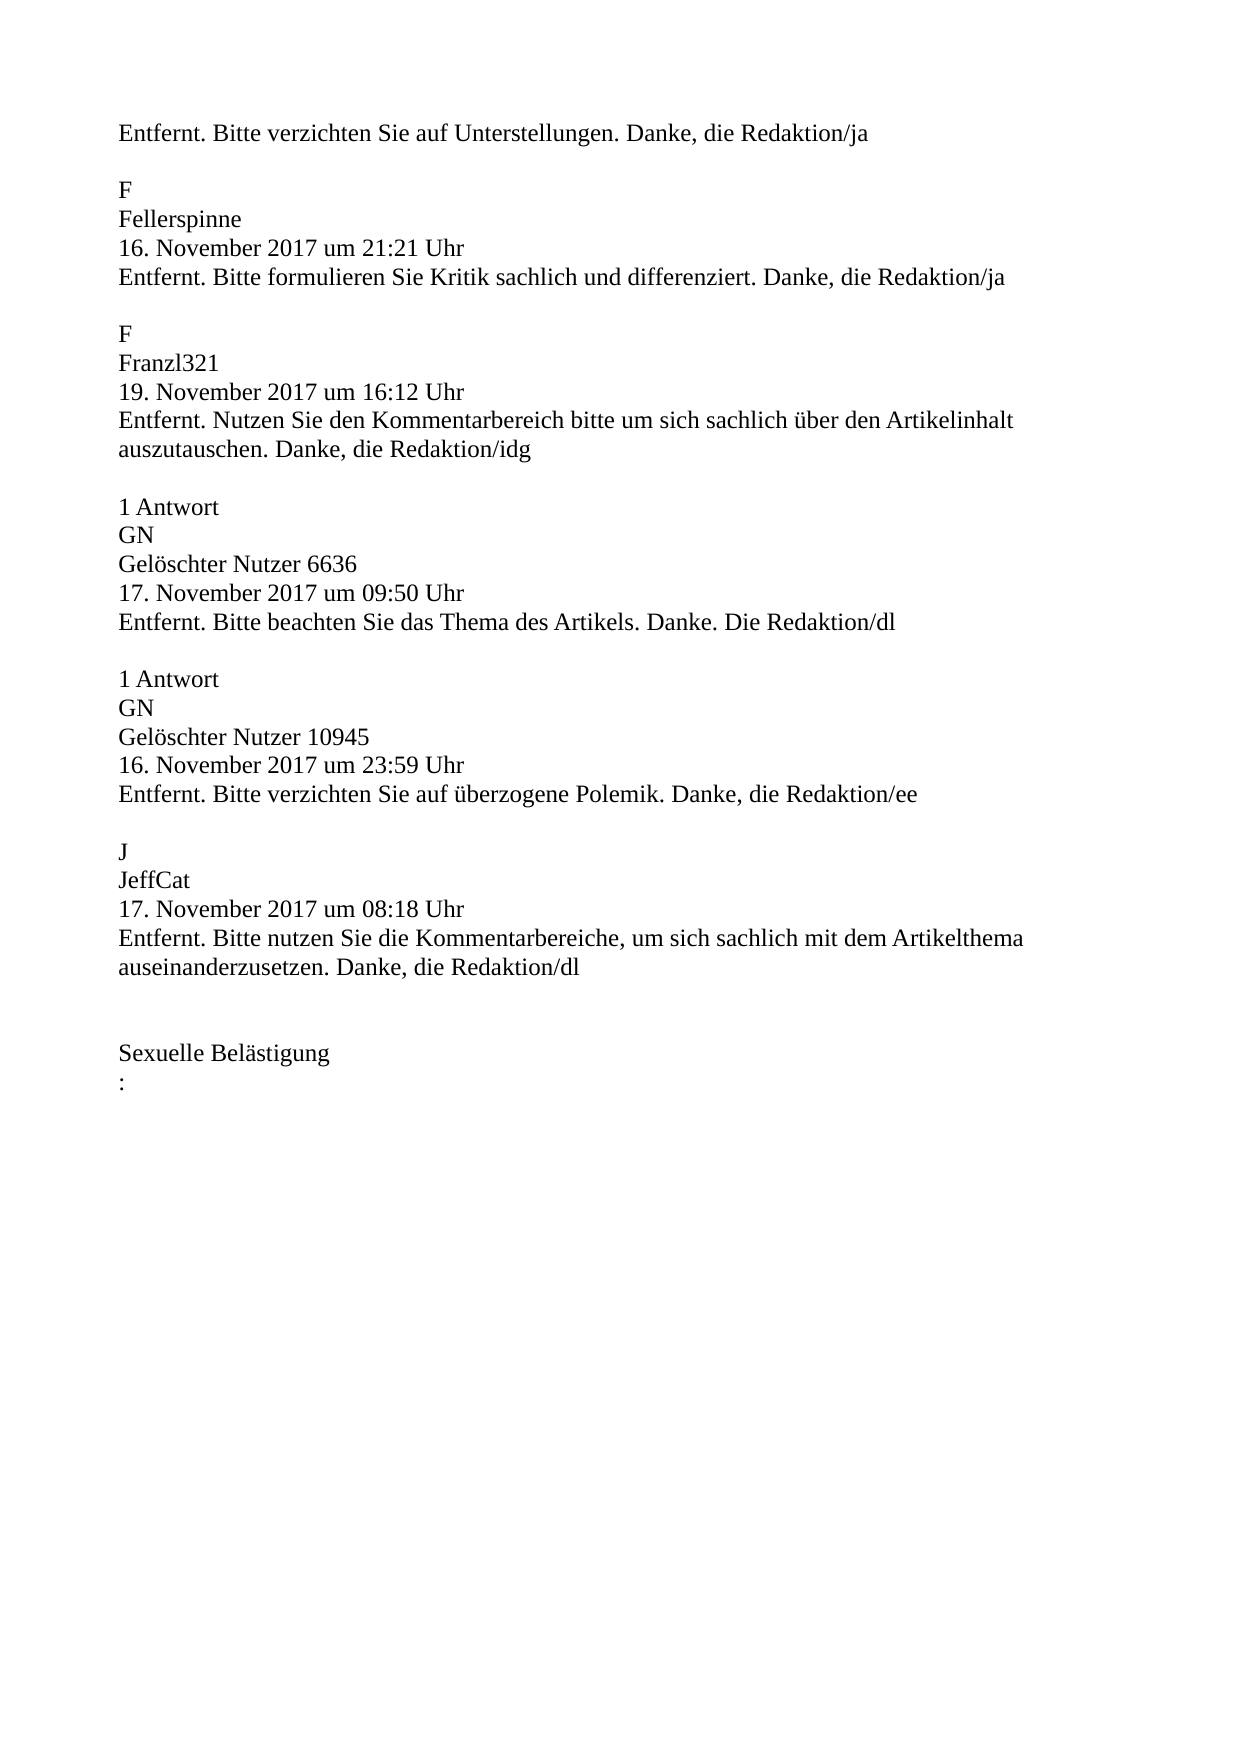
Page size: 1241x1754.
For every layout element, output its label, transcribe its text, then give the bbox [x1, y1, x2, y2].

text 1 Antwort [118, 492, 1122, 521]
text 1 Antwort [118, 664, 1122, 693]
text Entfernt. Nutzen Sie den Kommentarbereich bitte um sich sachlich über den Artikelinhalt auszutauschen. Danke, die Redaktion/idg [118, 406, 1122, 463]
text F [118, 176, 1122, 204]
text Entfernt. Bitte nutzen Sie die Kommentarbereiche, um sich sachlich mit dem Artikelthema auseinanderzusetzen. Danke, die Redaktion/dl [118, 923, 1122, 981]
text Entfernt. Bitte formulieren Sie Kritik sachlich und differenziert. Danke, die Redaktion/ja [118, 262, 1122, 291]
text Entfernt. Bitte beachten Sie das Thema des Artikels. Danke. Die Redaktion/dl [118, 607, 1122, 636]
text GN [118, 693, 1122, 722]
text 17. November 2017 um 08:18 Uhr [118, 894, 1122, 923]
text Gelöschter Nutzer 10945 [118, 722, 1122, 751]
text J [118, 837, 1122, 866]
text Entfernt. Bitte verzichten Sie auf überzogene Polemik. Danke, die Redaktion/ee [118, 779, 1122, 808]
text 19. November 2017 um 16:12 Uhr [118, 377, 1122, 406]
text : [118, 1067, 1122, 1096]
text F [118, 319, 1122, 348]
text Gelöschter Nutzer 6636 [118, 549, 1122, 578]
text 17. November 2017 um 09:50 Uhr [118, 578, 1122, 607]
text Fellerspinne [118, 204, 1122, 233]
text Sexuelle Belästigung [118, 1038, 1122, 1067]
text Franzl321 [118, 348, 1122, 377]
text JeffCat [118, 866, 1122, 894]
text GN [118, 521, 1122, 549]
text Entfernt. Bitte verzichten Sie auf Unterstellungen. Danke, die Redaktion/ja [118, 118, 1122, 147]
text 16. November 2017 um 23:59 Uhr [118, 751, 1122, 779]
text 16. November 2017 um 21:21 Uhr [118, 233, 1122, 262]
